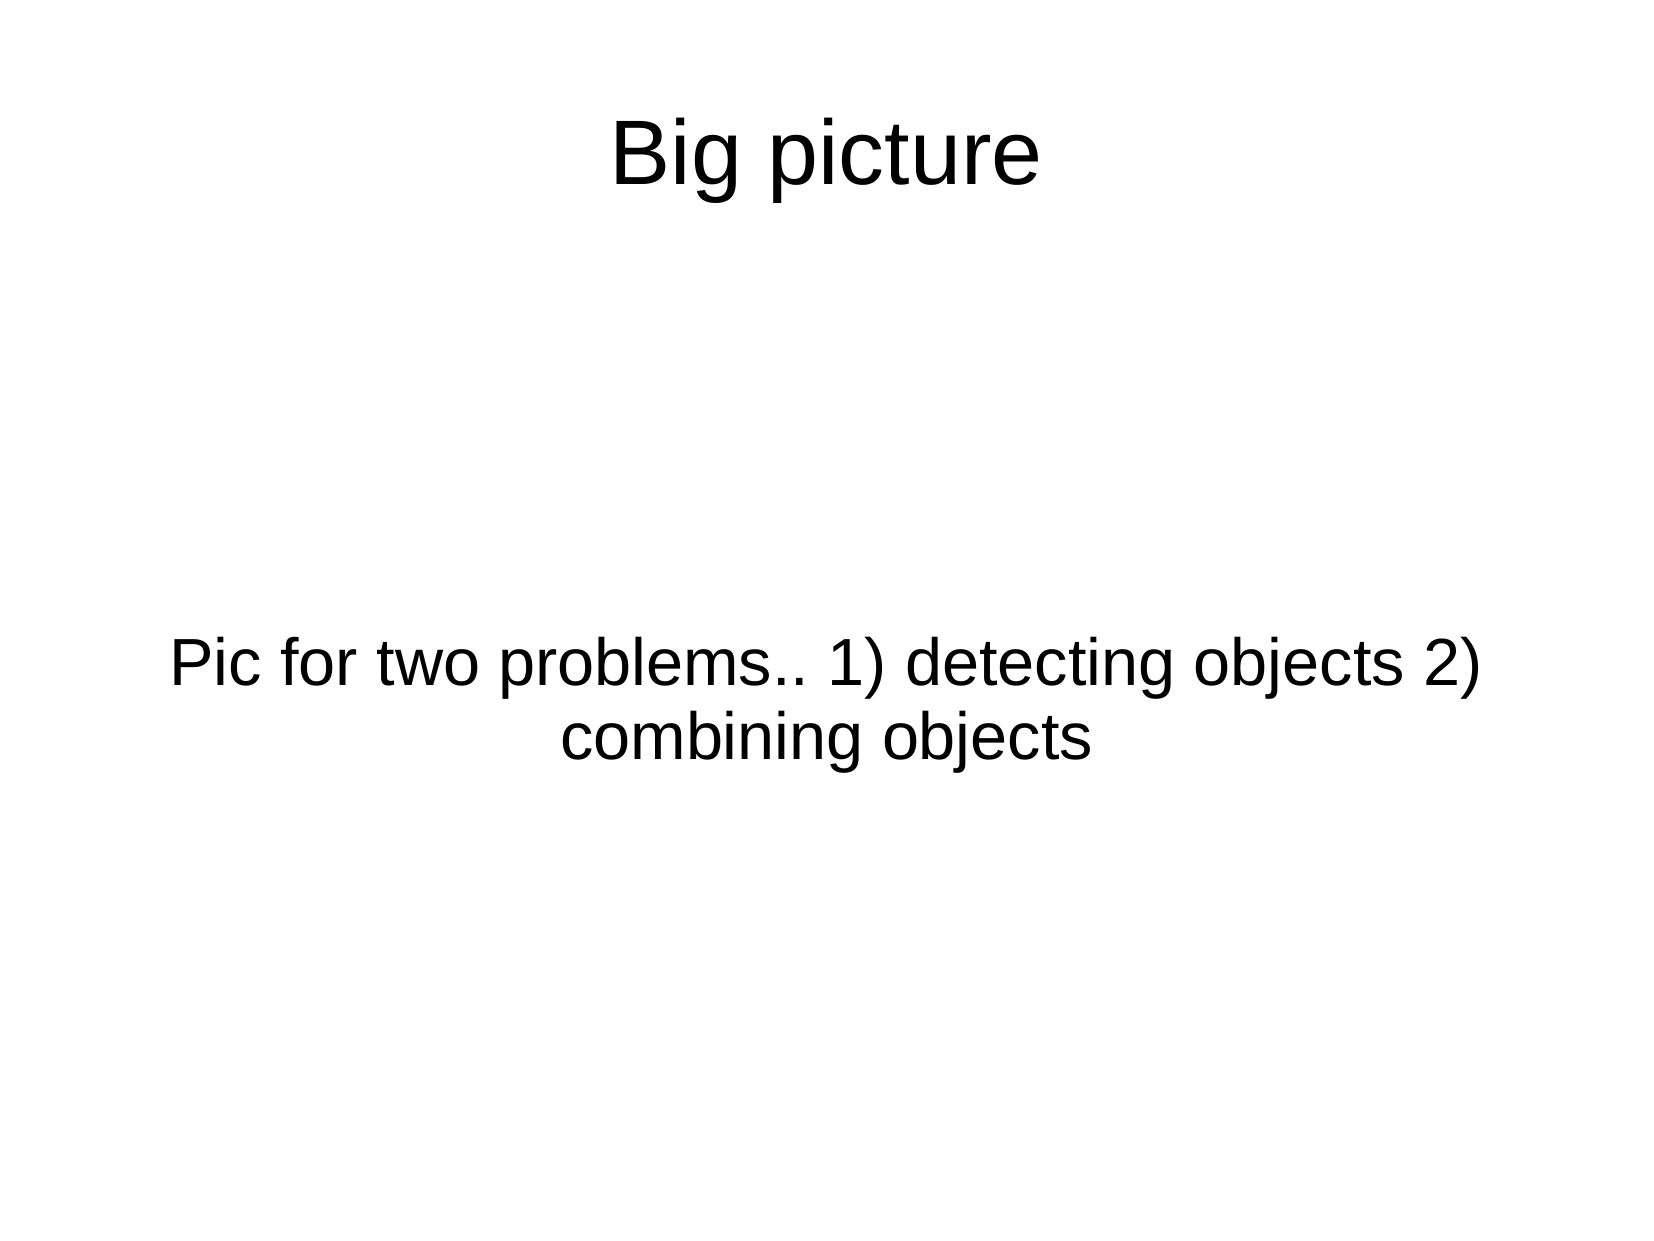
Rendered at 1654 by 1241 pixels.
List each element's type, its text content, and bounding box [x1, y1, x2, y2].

title Big picture [82, 56, 1571, 250]
subtitle Pic for two problems.. 1) detecting objects 2) combining objects [82, 297, 1571, 1102]
